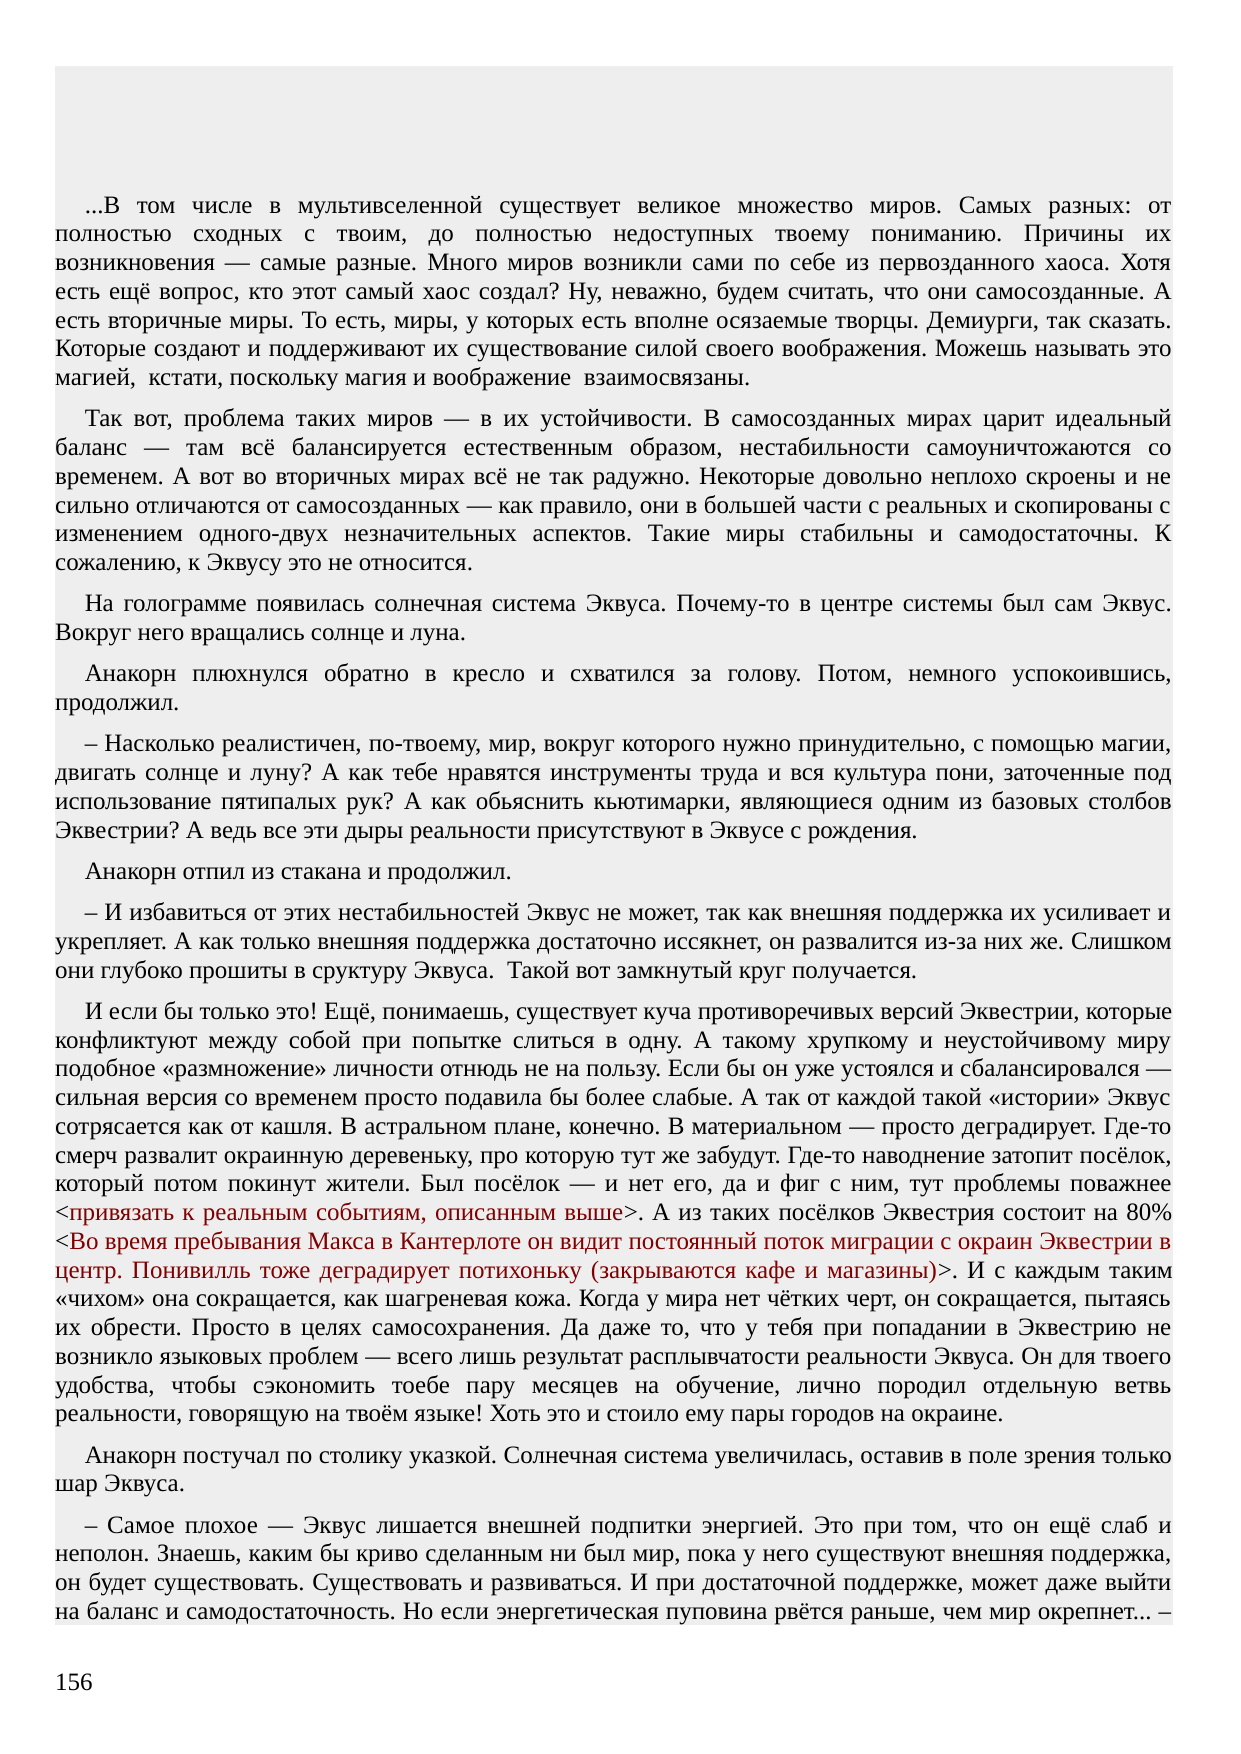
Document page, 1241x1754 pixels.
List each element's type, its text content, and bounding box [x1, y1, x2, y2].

text И если бы только это! Ещё, понимаешь, существует куча противоречивых версий Эквестрии, которые конфликтуют между собой при попытке слиться в одну. А такому хрупкому и неустойчивому миру подобное «размножение» личности отнюдь не на пользу. Если бы он уже устоялся и сбалансировался — сильная версия со временем просто подавила бы более слабые. А так от каждой такой «истории» Эквус сотрясается как от кашля. В астральном плане, конечно. В материальном — просто деградирует. Где-то смерч развалит окраинную деревеньку, про которую тут же забудут. Где-то наводнение затопит посёлок, который потом покинут жители. Был посёлок — и нет его, да и фиг с ним, тут проблемы поважнее <привязать к реальным событиям, описанным выше>. А из таких посёлков Эквестрия состоит на 80% <Во время пребывания Макса в Кантерлоте он видит постоянный поток миграции с окраин Эквестрии в центр. Понивилль тоже деградирует потихоньку (закрываются кафе и магазины)>. И с каждым таким «чихом» она сокращается, как шагреневая кожа. Когда у мира нет чётких черт, он сокращается, пытаясь их обрести. Просто в целях самосохранения. Да даже то, что у тебя при попадании в Эквестрию не возникло языковых проблем — всего лишь результат расплывчатости реальности Эквуса. Он для твоего удобства, чтобы сэкономить тоебе пару месяцев на обучение, лично породил отдельную ветвь реальности, говорящую на твоём языке! Хоть это и стоило ему пары городов на окраине. [55, 996, 1173, 1427]
text ...В том числе в мультивселенной существует великое множество миров. Самых разных: от полностью сходных с твоим, до полностью недоступных твоему пониманию. Причины их возникновения — самые разные. Много миров возникли сами по себе из первозданного хаоса. Хотя есть ещё вопрос, кто этот самый хаос создал? Ну, неважно, будем считать, что они самосозданные. А есть вторичные миры. То есть, миры, у которых есть вполне осязаемые творцы. Демиурги, так сказать. Которые создают и поддерживают их существование силой своего воображения. Можешь называть это магией, кстати, поскольку магия и воображение взаимосвязаны. [55, 190, 1173, 391]
text – И избавиться от этих нестабильностей Эквус не может, так как внешняя поддержка их усиливает и укрепляет. А как только внешняя поддержка достаточно иссякнет, он развалится из-за них же. Слишком они глубоко прошиты в сруктуру Эквуса. Такой вот замкнутый круг получается. [55, 897, 1173, 983]
text – Насколько реалистичен, по-твоему, мир, вокруг которого нужно принудительно, с помощью магии, двигать солнце и луну? А как тебе нравятся инструменты труда и вся культура пони, заточенные под использование пятипалых рук? А как обьяснить кьютимарки, являющиеся одним из базовых столбов Эквестрии? А ведь все эти дыры реальности присутствуют в Эквусе с рождения. [55, 728, 1173, 843]
text Анакорн постучал по столику указкой. Солнечная система увеличилась, оставив в поле зрения только шар Эквуса. [55, 1440, 1173, 1497]
text Так вот, проблема таких миров — в их устойчивости. В самосозданных мирах царит идеальный баланс — там всё балансируется естественным образом, нестабильности самоуничтожаются со временем. А вот во вторичных мирах всё не так радужно. Некоторые довольно неплохо скроены и не сильно отличаются от самосозданных — как правило, они в большей части с реальных и скопированы с изменением одного-двух незначительных аспектов. Такие миры стабильны и самодостаточны. К сожалению, к Эквусу это не относится. [55, 403, 1173, 576]
text Анакорн плюхнулся обратно в кресло и схватился за голову. Потом, немного успокоившись, продолжил. [55, 658, 1173, 716]
text На голограмме появилась солнечная система Эквуса. Почему-то в центре системы был сам Эквус. Вокруг него вращались солнце и луна. [55, 588, 1173, 646]
text – Самое плохое — Эквус лишается внешней подпитки энергией. Это при том, что он ещё слаб и неполон. Знаешь, каким бы криво сделанным ни был мир, пока у него существуют внешняя поддержка, он будет существовать. Существовать и развиваться. И при достаточной поддержке, может даже выйти на баланс и самодостаточность. Но если энергетическая пуповина рвётся раньше, чем мир окрепнет... – [55, 1510, 1173, 1625]
text Анакорн отпил из стакана и продолжил. [55, 856, 1173, 885]
